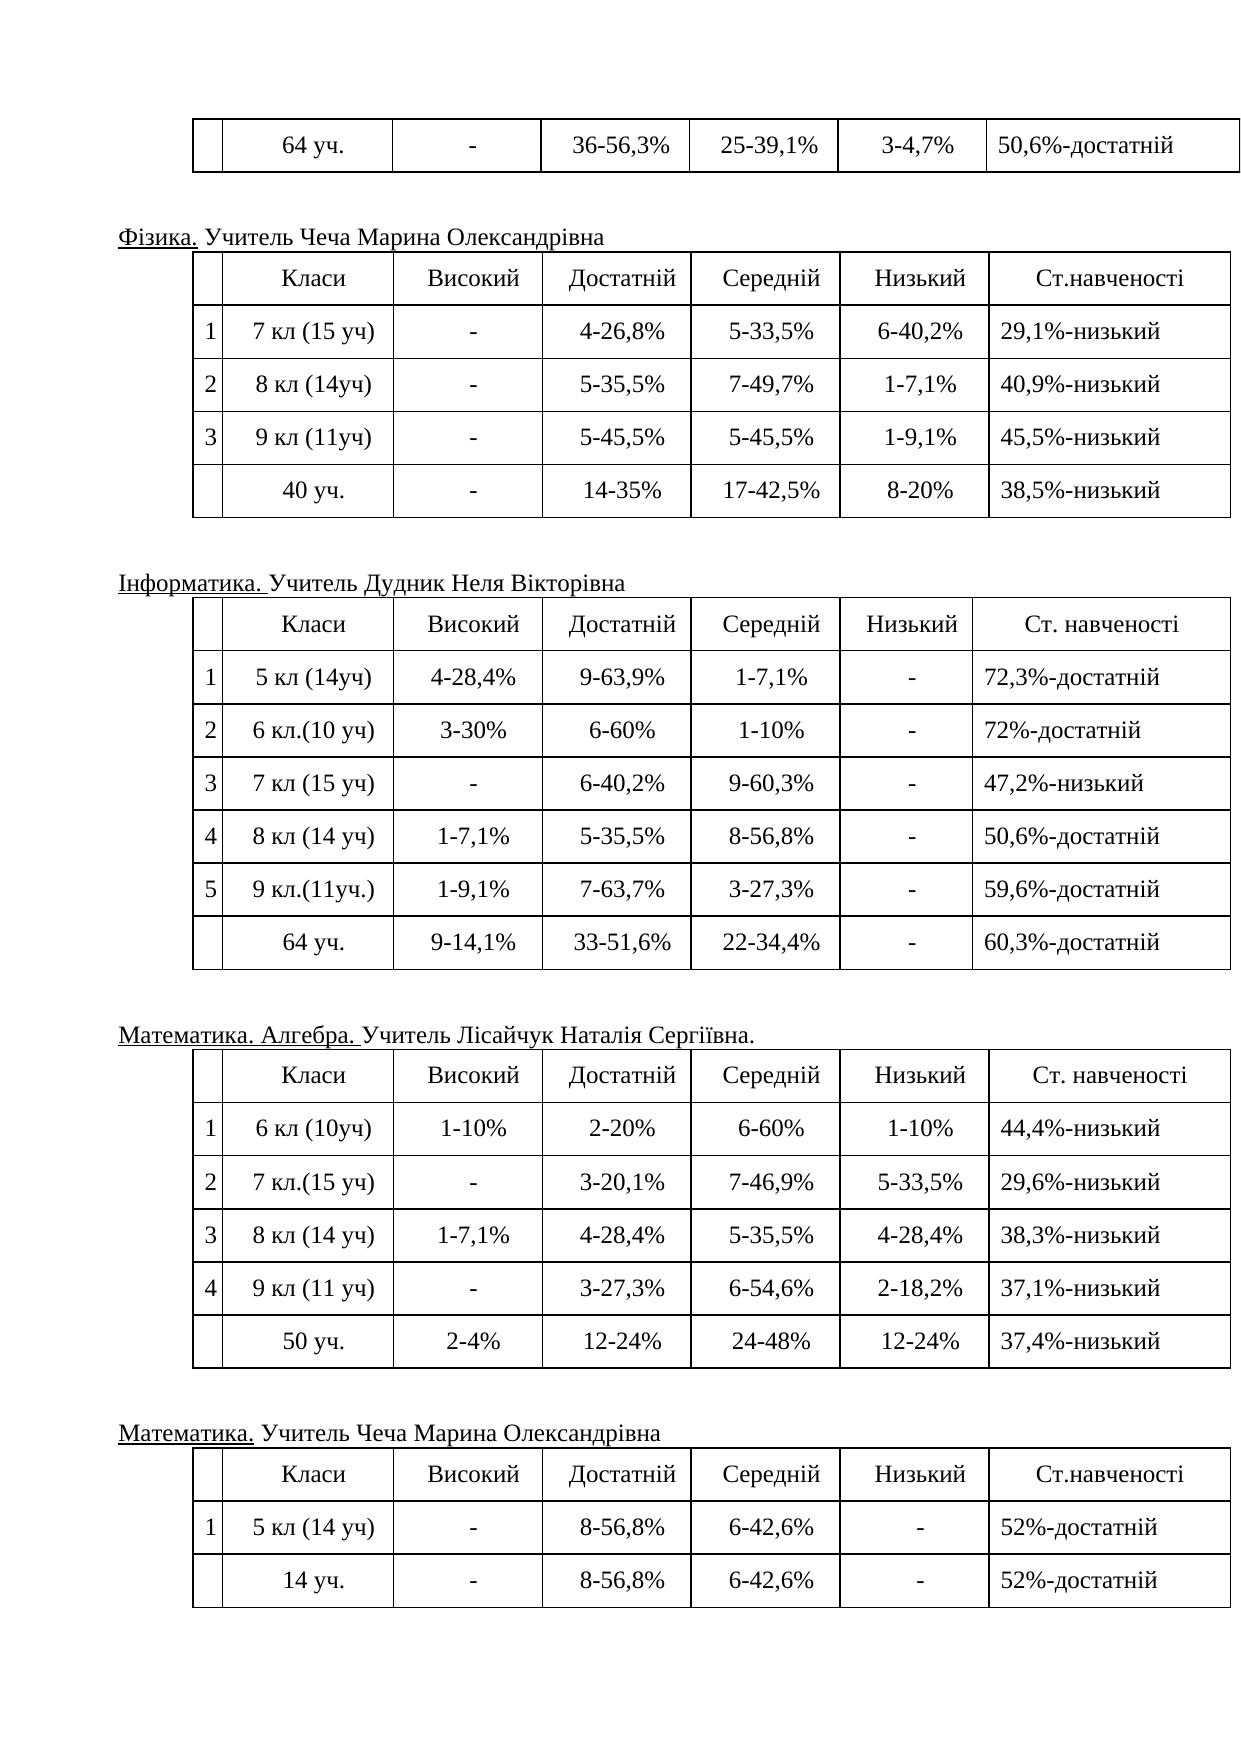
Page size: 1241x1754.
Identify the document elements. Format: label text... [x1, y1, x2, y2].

table_cell 52%-достатній [990, 1502, 1230, 1553]
table_cell 2 [194, 359, 222, 411]
table_cell 4-28,4% [841, 1210, 988, 1261]
table_cell 1-7,1% [692, 651, 839, 703]
table_cell 60,3%-достатній [973, 917, 1230, 968]
table_cell - [394, 1156, 542, 1208]
table_cell 9 кл.(11уч.) [223, 864, 393, 915]
table_cell 8 кл (14уч) [223, 359, 393, 411]
table_cell 5-45,5% [692, 412, 839, 464]
table_cell 1-10% [692, 705, 839, 756]
table_header Класи [223, 1449, 393, 1500]
table_cell 3-27,3% [692, 864, 839, 915]
table_cell - [841, 864, 972, 915]
table_cell - [841, 705, 972, 756]
table_cell 6-40,2% [841, 306, 988, 357]
table_header [194, 598, 222, 650]
table_cell 1 [194, 651, 222, 703]
table_cell 8-56,8% [543, 1555, 690, 1606]
text Математика. Учитель Чеча Марина Олександрівна [118, 1418, 1122, 1447]
table_header [194, 253, 222, 304]
table_cell - [841, 651, 972, 703]
table_cell 8-56,8% [543, 1502, 690, 1553]
table_cell 40 уч. [223, 465, 393, 517]
table_header Низький [841, 1449, 988, 1500]
table_cell 5-45,5% [543, 412, 690, 464]
table_cell 44,4%-низький [990, 1103, 1230, 1155]
table_cell 9-63,9% [543, 651, 690, 703]
table_cell 72,3%-достатній [973, 651, 1230, 703]
table_cell 2 [194, 1156, 222, 1208]
table_cell 38,3%-низький [990, 1210, 1230, 1261]
table_cell - [394, 465, 542, 517]
table_cell 6-60% [543, 705, 690, 756]
table_cell 50,6%-достатній [973, 811, 1230, 862]
table_header Високий [394, 1449, 542, 1500]
table_cell 3 [194, 1210, 222, 1261]
table_header Високий [394, 1050, 542, 1102]
table_cell 14 уч. [223, 1555, 393, 1606]
table_cell 47,2%-низький [973, 758, 1230, 809]
table_cell 1 [194, 306, 222, 357]
table_cell 5 кл (14уч) [223, 651, 393, 703]
table_cell 3 [194, 758, 222, 809]
table_cell 59,6%-достатній [973, 864, 1230, 915]
table_cell 1 [194, 1502, 222, 1553]
table_cell - [394, 412, 542, 464]
table_cell 37,4%-низький [990, 1316, 1230, 1367]
table_cell 45,5%-низький [990, 412, 1230, 464]
table_header Високий [394, 598, 542, 650]
table_cell - [394, 1263, 542, 1314]
table_cell 29,1%-низький [990, 306, 1230, 357]
table_cell 4-28,4% [394, 651, 542, 703]
table_cell 6-60% [692, 1103, 839, 1155]
table_cell 4 [194, 811, 222, 862]
table_cell - [841, 1555, 988, 1606]
table_cell - [394, 758, 542, 809]
table_cell - [841, 758, 972, 809]
table_cell 6-42,6% [692, 1502, 839, 1553]
table_cell 4-26,8% [543, 306, 690, 357]
table_header Середній [692, 598, 839, 650]
table_cell - [841, 917, 972, 968]
table_header Високий [394, 253, 542, 304]
table_header Достатній [543, 598, 690, 650]
table_cell 6-40,2% [543, 758, 690, 809]
table_header Ст.навченості [990, 253, 1230, 304]
table_cell 50 уч. [223, 1316, 393, 1367]
table_cell 6-54,6% [692, 1263, 839, 1314]
table_cell 9 кл (11уч) [223, 412, 393, 464]
table_cell 5-35,5% [692, 1210, 839, 1261]
table_header Ст. навченості [990, 1050, 1230, 1102]
table_cell 36-56,3% [542, 120, 689, 171]
table_cell 4-28,4% [543, 1210, 690, 1261]
table_header Достатній [543, 253, 690, 304]
table_header Ст. навченості [973, 598, 1230, 650]
table_cell [194, 917, 222, 968]
table_cell 1 [194, 1103, 222, 1155]
table_cell - [394, 1555, 542, 1606]
table_cell 1-9,1% [394, 864, 542, 915]
table_cell [194, 120, 222, 171]
table_cell 8-20% [841, 465, 988, 517]
table_header Низький [841, 253, 988, 304]
table_cell 25-39,1% [690, 120, 837, 171]
table_cell 7 кл.(15 уч) [223, 1156, 393, 1208]
table_cell 22-34,4% [692, 917, 839, 968]
table_cell 9 кл (11 уч) [223, 1263, 393, 1314]
table_cell 2 [194, 705, 222, 756]
table_cell 2-18,2% [841, 1263, 988, 1314]
table_cell 1-9,1% [841, 412, 988, 464]
table_header Класи [223, 253, 393, 304]
table_cell 5 [194, 864, 222, 915]
table_cell 52%-достатній [990, 1555, 1230, 1606]
table_cell 8-56,8% [692, 811, 839, 862]
table_cell 3-27,3% [543, 1263, 690, 1314]
table_cell - [394, 1502, 542, 1553]
table_cell 7-46,9% [692, 1156, 839, 1208]
table_cell [194, 1316, 222, 1367]
table_header Низький [841, 1050, 988, 1102]
table_cell 6 кл.(10 уч) [223, 705, 393, 756]
table_cell [194, 465, 222, 517]
table_cell 7 кл (15 уч) [223, 306, 393, 357]
table_cell - [841, 1502, 988, 1553]
table_cell 14-35% [543, 465, 690, 517]
table_cell 3-20,1% [543, 1156, 690, 1208]
table_cell 8 кл (14 уч) [223, 1210, 393, 1261]
table_cell 64 уч. [223, 917, 393, 968]
table_header [194, 1449, 222, 1500]
table_cell 64 уч. [223, 120, 392, 171]
table_cell 37,1%-низький [990, 1263, 1230, 1314]
text Математика. Алгебра. Учитель Лісайчук Наталія Сергіївна. [118, 1020, 1122, 1048]
table_cell 1-10% [394, 1103, 542, 1155]
table_cell 7-49,7% [692, 359, 839, 411]
table_header Достатній [543, 1050, 690, 1102]
table_header Середній [692, 1449, 839, 1500]
table_cell 12-24% [543, 1316, 690, 1367]
table_cell - [394, 306, 542, 357]
table_cell 1-7,1% [841, 359, 988, 411]
table_cell 3-4,7% [839, 120, 986, 171]
table_cell 7-63,7% [543, 864, 690, 915]
table_header Низький [841, 598, 972, 650]
table_cell 5-35,5% [543, 811, 690, 862]
table_header Класи [223, 1050, 393, 1102]
table_cell 5-33,5% [841, 1156, 988, 1208]
text Фізика. Учитель Чеча Марина Олександрівна [118, 222, 1122, 251]
table_cell 1-10% [841, 1103, 988, 1155]
table_cell 12-24% [841, 1316, 988, 1367]
table_cell 1-7,1% [394, 811, 542, 862]
table_cell 17-42,5% [692, 465, 839, 517]
table_cell 9-14,1% [394, 917, 542, 968]
table_cell 5-33,5% [692, 306, 839, 357]
table_cell 2-20% [543, 1103, 690, 1155]
table_cell 6 кл (10уч) [223, 1103, 393, 1155]
table_cell 50,6%-достатній [987, 120, 1239, 171]
table_cell 4 [194, 1263, 222, 1314]
table_cell 3-30% [394, 705, 542, 756]
table_header Класи [223, 598, 393, 650]
table_header [194, 1050, 222, 1102]
table_cell 9-60,3% [692, 758, 839, 809]
table_cell 33-51,6% [543, 917, 690, 968]
table_cell - [841, 811, 972, 862]
table_cell 3 [194, 412, 222, 464]
table_cell 7 кл (15 уч) [223, 758, 393, 809]
table_cell 5 кл (14 уч) [223, 1502, 393, 1553]
table_cell 8 кл (14 уч) [223, 811, 393, 862]
table_header Середній [692, 1050, 839, 1102]
table_cell 1-7,1% [394, 1210, 542, 1261]
table_cell 24-48% [692, 1316, 839, 1367]
table_header Ст.навченості [990, 1449, 1230, 1500]
table_cell [194, 1555, 222, 1606]
table_cell - [394, 359, 542, 411]
table_cell 29,6%-низький [990, 1156, 1230, 1208]
table_cell 72%-достатній [973, 705, 1230, 756]
table_cell 2-4% [394, 1316, 542, 1367]
table_header Середній [692, 253, 839, 304]
table_cell 5-35,5% [543, 359, 690, 411]
table_cell 6-42,6% [692, 1555, 839, 1606]
table_cell - [393, 120, 540, 171]
table_cell 40,9%-низький [990, 359, 1230, 411]
table_cell 38,5%-низький [990, 465, 1230, 517]
table_header Достатній [543, 1449, 690, 1500]
text Інформатика. Учитель Дудник Неля Вікторівна [118, 568, 1122, 597]
